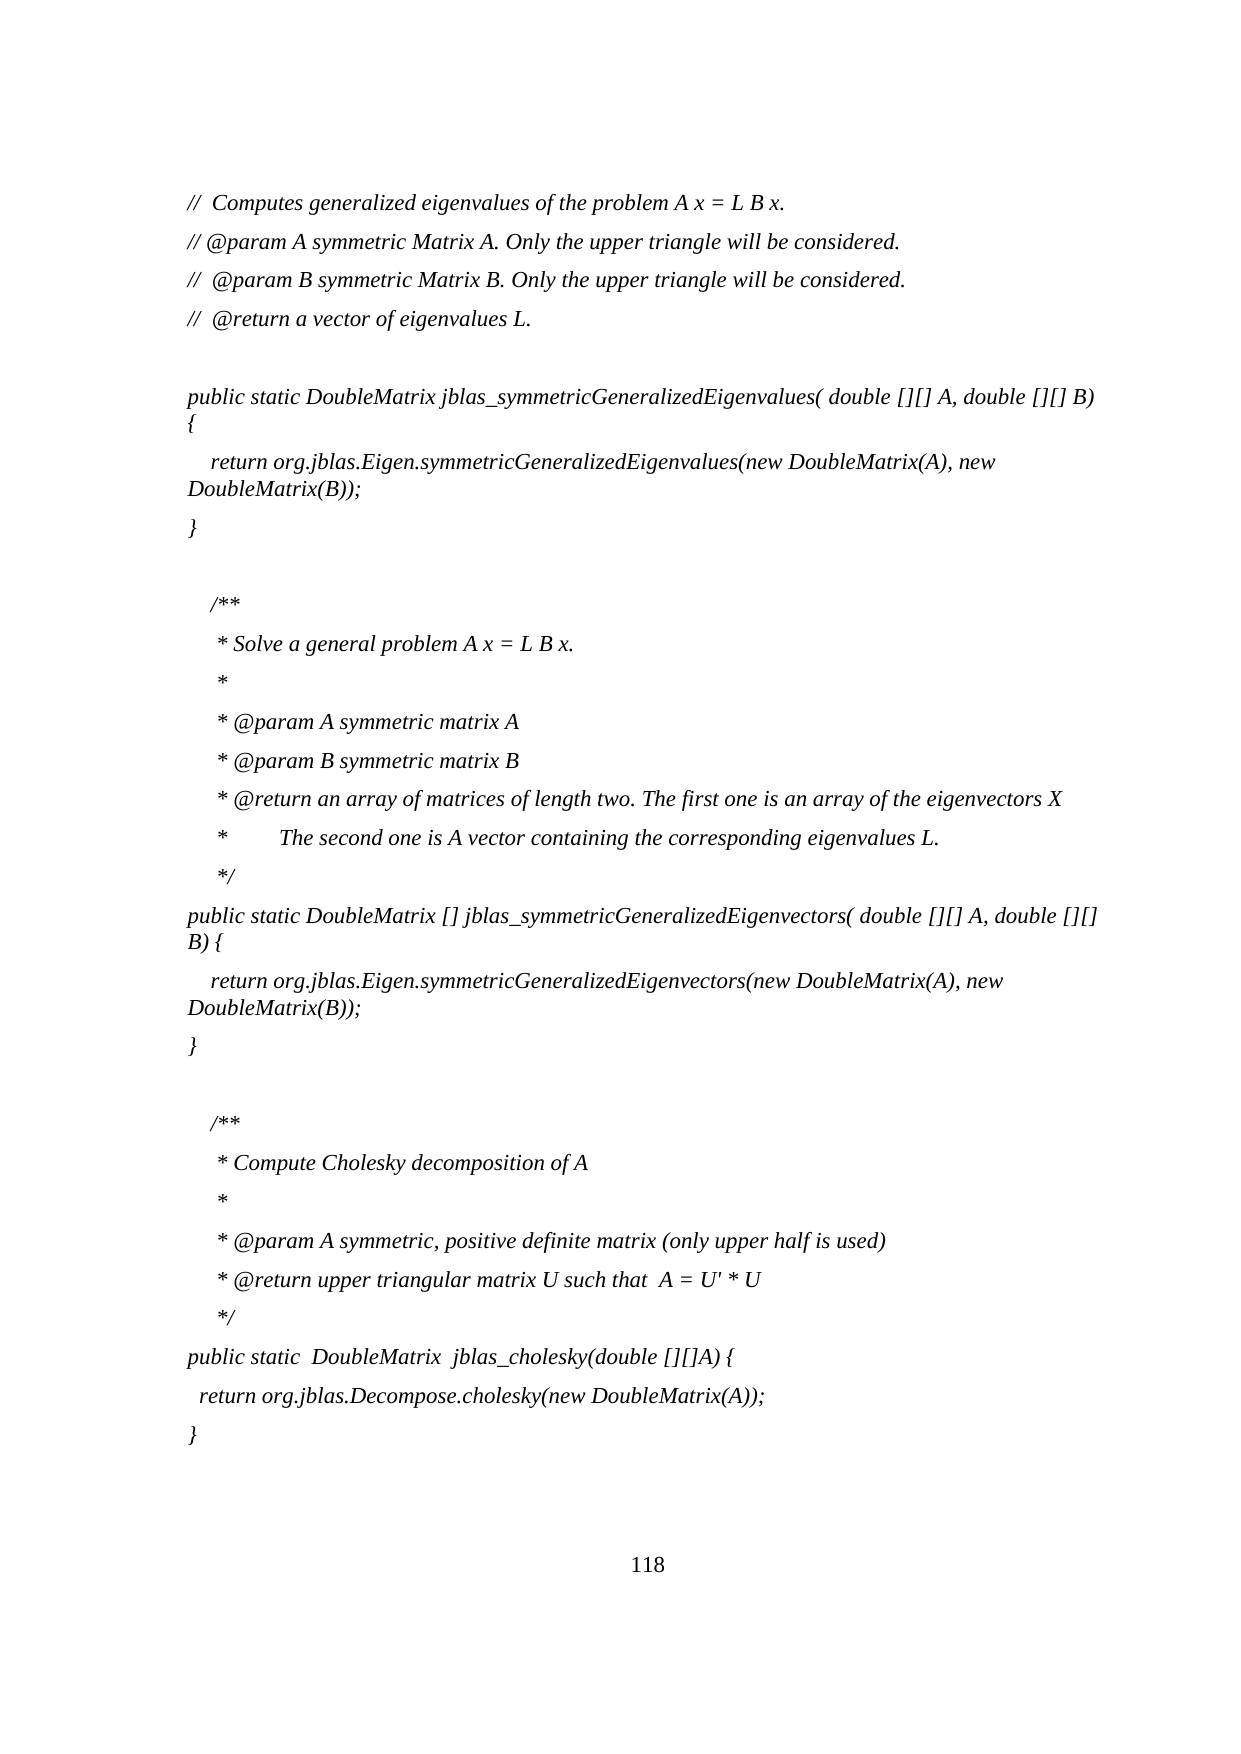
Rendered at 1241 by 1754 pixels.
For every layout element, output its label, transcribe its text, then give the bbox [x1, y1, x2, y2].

text * @param A symmetric matrix A [187, 708, 1108, 734]
text * @param B symmetric matrix B [187, 747, 1108, 773]
text * [187, 669, 1108, 695]
text * @param A symmetric, positive definite matrix (only upper half is used) [187, 1227, 1108, 1253]
text * The second one is A vector containing the corresponding eigenvalues L. [187, 824, 1108, 851]
text * Solve a general problem A x = L B x. [187, 630, 1108, 656]
text * @return upper triangular matrix U such that A = U' * U [187, 1266, 1108, 1292]
text // @param A symmetric Matrix A. Only the upper triangle will be considered. [187, 228, 1108, 254]
text return org.jblas.Eigen.symmetricGeneralizedEigenvectors(new DoubleMatrix(A), new DoubleMatrix(B)); [187, 967, 1108, 1020]
text * Compute Cholesky decomposition of A [187, 1149, 1108, 1175]
text /** [187, 1110, 1108, 1137]
text */ [187, 1304, 1108, 1331]
text * @return an array of matrices of length two. The first one is an array of the eigenvectors X [187, 786, 1108, 812]
text public static DoubleMatrix jblas_cholesky(double [][]A) { [187, 1343, 1108, 1370]
text public static DoubleMatrix jblas_symmetricGeneralizedEigenvalues( double [][] A, double [][] B) { [187, 383, 1108, 436]
text public static DoubleMatrix [] jblas_symmetricGeneralizedEigenvectors( double [][] A, double [][] B) { [187, 902, 1108, 955]
text // @param B symmetric Matrix B. Only the upper triangle will be considered. [187, 267, 1108, 293]
text } [187, 1032, 1108, 1059]
text // @return a vector of eigenvalues L. [187, 305, 1108, 332]
text return org.jblas.Decompose.cholesky(new DoubleMatrix(A)); [187, 1382, 1108, 1408]
text } [187, 1421, 1108, 1447]
text } [187, 513, 1108, 540]
text return org.jblas.Eigen.symmetricGeneralizedEigenvalues(new DoubleMatrix(A), new DoubleMatrix(B)); [187, 448, 1108, 501]
text /** [187, 591, 1108, 618]
text */ [187, 863, 1108, 889]
text * [187, 1188, 1108, 1214]
text // Computes generalized eigenvalues of the problem A x = L B x. [187, 189, 1108, 215]
